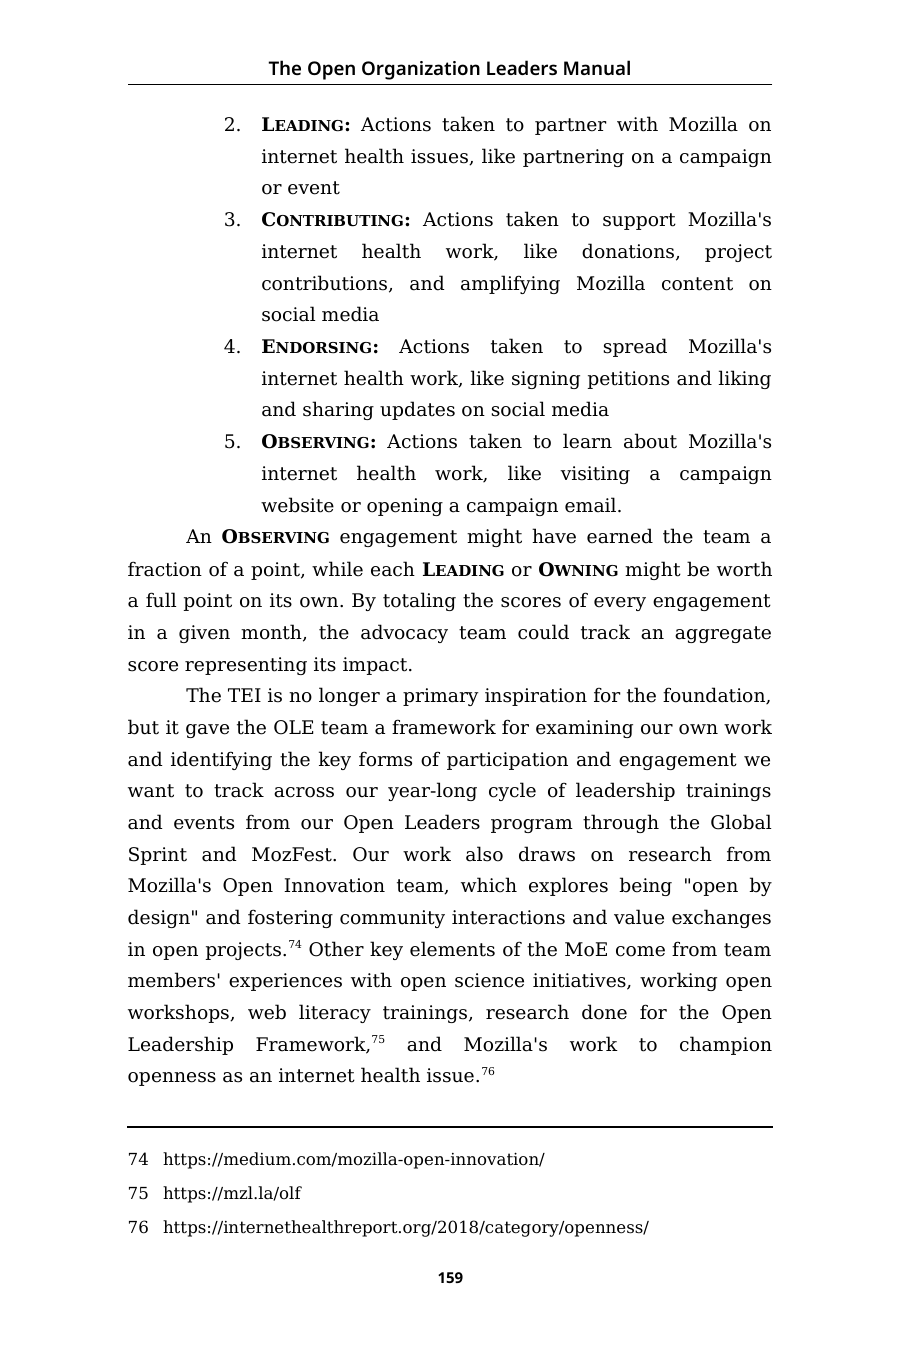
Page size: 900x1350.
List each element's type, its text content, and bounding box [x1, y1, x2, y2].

text An Observing engagement might have earned the team a fraction of a point, while each Leading or Owning might be worth a full point on its own. By totaling the scores of every engagement in a given month, the advocacy team could track an aggregate score representing its impact. [127, 526, 772, 675]
text https://internethealthreport.org/2018/category/openness/ [127, 1218, 772, 1237]
text https://mzl.la/olf [127, 1184, 772, 1203]
list Contributing: Actions taken to support Mozilla's internet health work, like donations, project contributions, and amplifying Mozilla content on social media [223, 209, 772, 326]
text https://medium.com/mozilla-open-innovation/ [127, 1149, 772, 1169]
text The TEI is no longer a primary inspiration for the foundation, but it gave the OLE team a framework for examining our own work and identifying the key forms of participation and engagement we want to track across our year-long cycle of leadership trainings and events from our Open Leaders program through the Global Sprint and MozFest. Our work also draws on research from Mozilla's Open Innovation team, which explores being "open by design" and fostering community interactions and value exchanges in open projects. Other key elements of the MoE come from team members' experiences with open science initiatives, working open workshops, web literacy trainings, research done for the Open Leadership Framework, and Mozilla's work to champion openness as an internet health issue. [127, 685, 772, 1087]
list Leading: Actions taken to partner with Mozilla on internet health issues, like partnering on a campaign or event [223, 114, 772, 199]
list Endorsing: Actions taken to spread Mozilla's internet health work, like signing petitions and liking and sharing updates on social media [223, 336, 772, 421]
list Observing: Actions taken to learn about Mozilla's internet health work, like visiting a campaign website or opening a campaign email. [223, 431, 772, 517]
